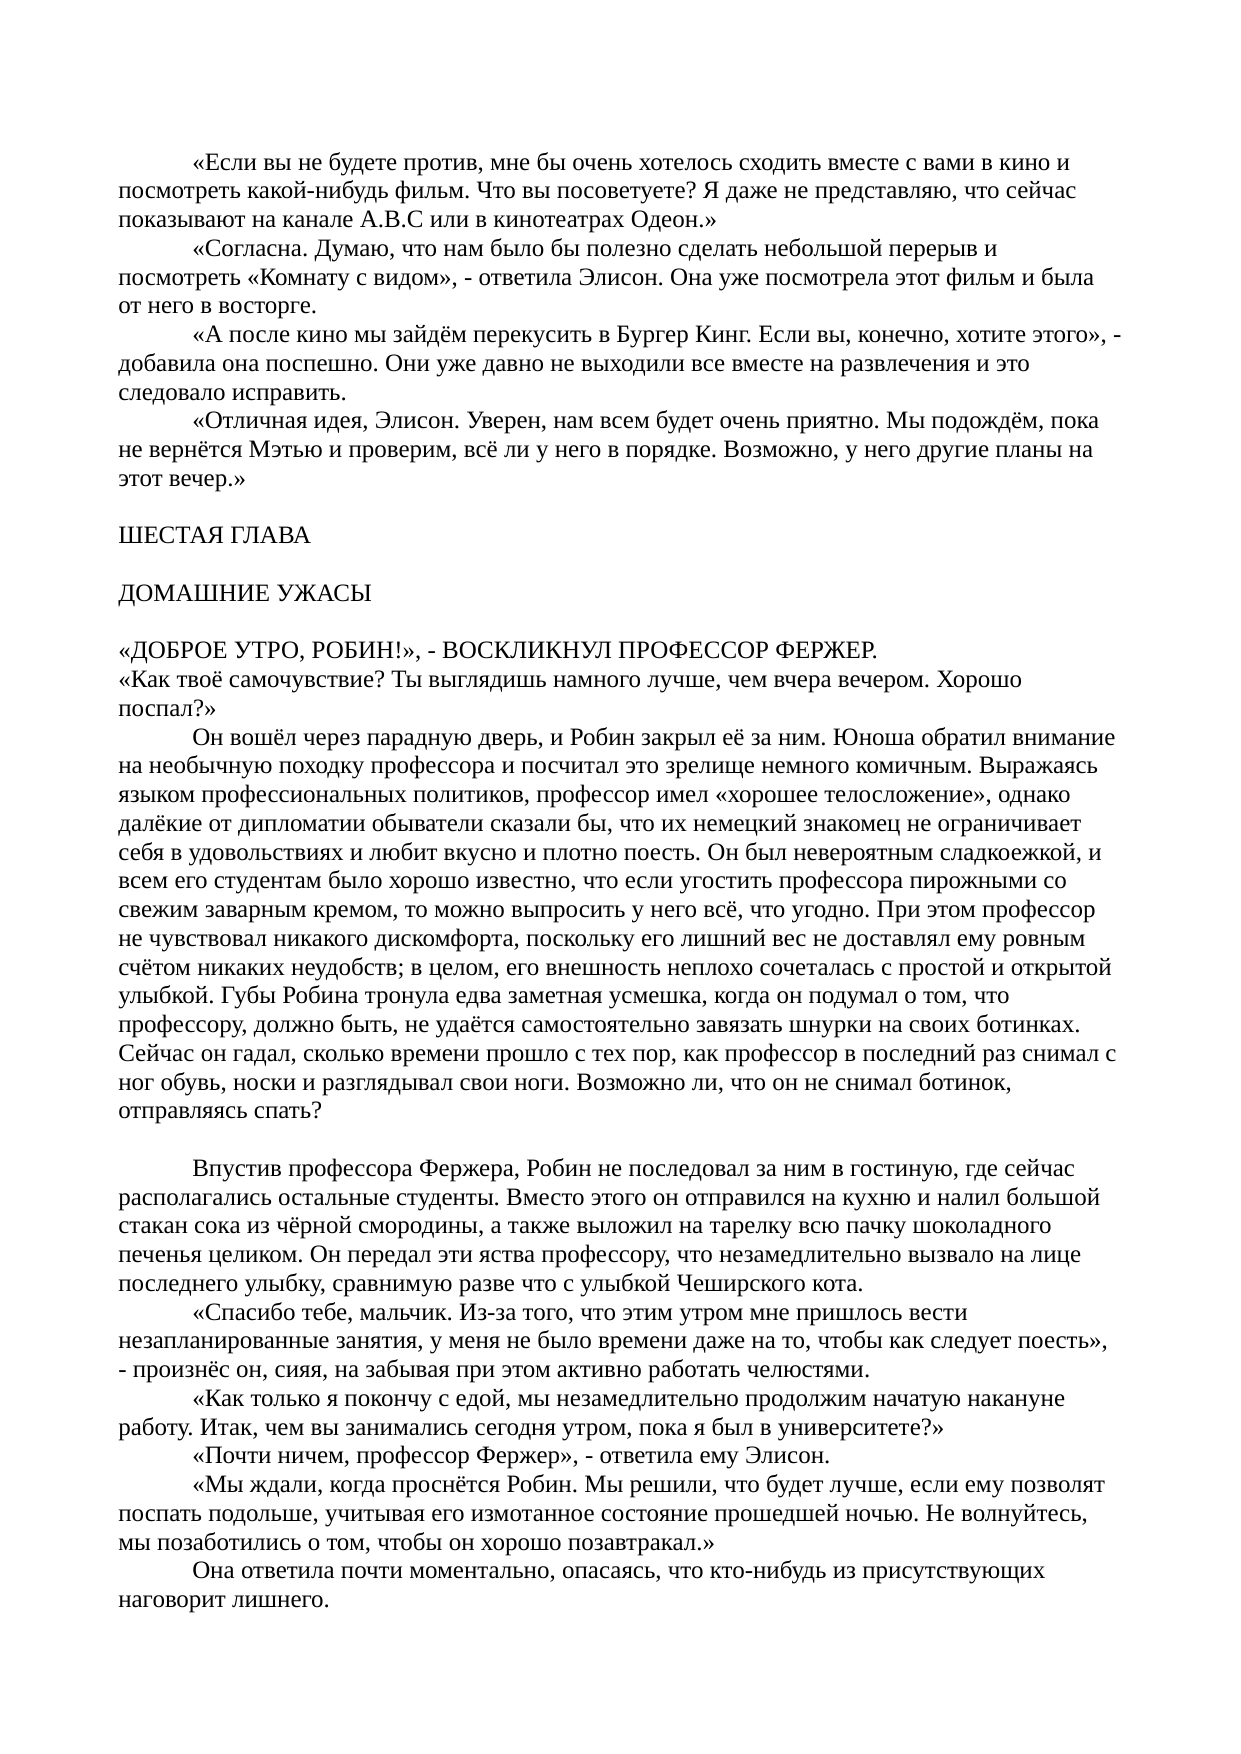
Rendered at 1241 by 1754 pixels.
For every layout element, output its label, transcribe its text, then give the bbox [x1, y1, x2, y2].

text «Если вы не будете против, мне бы очень хотелось сходить вместе с вами в кино и посмотреть какой-нибудь фильм. Что вы посоветуете? Я даже не представляю, что сейчас показывают на канале A.B.C или в кинотеатрах Одеон.» [118, 147, 1122, 233]
text ДОМАШНИЕ УЖАСЫ [118, 578, 1122, 607]
text ШЕСТАЯ ГЛАВА [118, 521, 1122, 549]
text «Отличная идея, Элисон. Уверен, нам всем будет очень приятно. Мы подождём, пока не вернётся Мэтью и проверим, всё ли у него в порядке. Возможно, у него другие планы на этот вечер.» [118, 406, 1122, 492]
text Она ответила почти моментально, опасаясь, что кто-нибудь из присутствующих наговорит лишнего. [118, 1556, 1122, 1613]
text «ДОБРОЕ УТРО, РОБИН!», - ВОСКЛИКНУЛ ПРОФЕССОР ФЕРЖЕР. [118, 636, 1122, 664]
text «Согласна. Думаю, что нам было бы полезно сделать небольшой перерыв и посмотреть «Комнату с видом», - ответила Элисон. Она уже посмотрела этот фильм и была от него в восторге. [118, 233, 1122, 319]
text «Как только я покончу с едой, мы незамедлительно продолжим начатую накануне работу. Итак, чем вы занимались сегодня утром, пока я был в университете?» [118, 1383, 1122, 1441]
text Впустив профессора Фержера, Робин не последовал за ним в гостиную, где сейчас располагались остальные студенты. Вместо этого он отправился на кухню и налил большой стакан сока из чёрной смородины, а также выложил на тарелку всю пачку шоколадного печенья целиком. Он передал эти яства профессору, что незамедлительно вызвало на лице последнего улыбку, сравнимую разве что с улыбкой Чеширского кота. [118, 1153, 1122, 1297]
text «Спасибо тебе, мальчик. Из-за того, что этим утром мне пришлось вести незапланированные занятия, у меня не было времени даже на то, чтобы как следует поесть», - произнёс он, сияя, на забывая при этом активно работать челюстями. [118, 1297, 1122, 1383]
text «Мы ждали, когда проснётся Робин. Мы решили, что будет лучше, если ему позволят поспать подольше, учитывая его измотанное состояние прошедшей ночью. Не волнуйтесь, мы позаботились о том, чтобы он хорошо позавтракал.» [118, 1469, 1122, 1556]
text «Почти ничем, профессор Фержер», - ответила ему Элисон. [118, 1441, 1122, 1469]
text «Как твоё самочувствие? Ты выглядишь намного лучше, чем вчера вечером. Хорошо поспал?» [118, 664, 1122, 722]
text «А после кино мы зайдём перекусить в Бургер Кинг. Если вы, конечно, хотите этого», - добавила она поспешно. Они уже давно не выходили все вместе на развлечения и это следовало исправить. [118, 319, 1122, 406]
text Он вошёл через парадную дверь, и Робин закрыл её за ним. Юноша обратил внимание на необычную походку профессора и посчитал это зрелище немного комичным. Выражаясь языком профессиональных политиков, профессор имел «хорошее телосложение», однако далёкие от дипломатии обыватели сказали бы, что их немецкий знакомец не ограничивает себя в удовольствиях и любит вкусно и плотно поесть. Он был невероятным сладкоежкой, и всем его студентам было хорошо известно, что если угостить профессора пирожными со свежим заварным кремом, то можно выпросить у него всё, что угодно. При этом профессор не чувствовал никакого дискомфорта, поскольку его лишний вес не доставлял ему ровным счётом никаких неудобств; в целом, его внешность неплохо сочеталась с простой и открытой улыбкой. Губы Робина тронула едва заметная усмешка, когда он подумал о том, что профессору, должно быть, не удаётся самостоятельно завязать шнурки на своих ботинках. Сейчас он гадал, сколько времени прошло с тех пор, как профессор в последний раз снимал с ног обувь, носки и разглядывал свои ноги. Возможно ли, что он не снимал ботинок, отправляясь спать? [118, 722, 1122, 1124]
